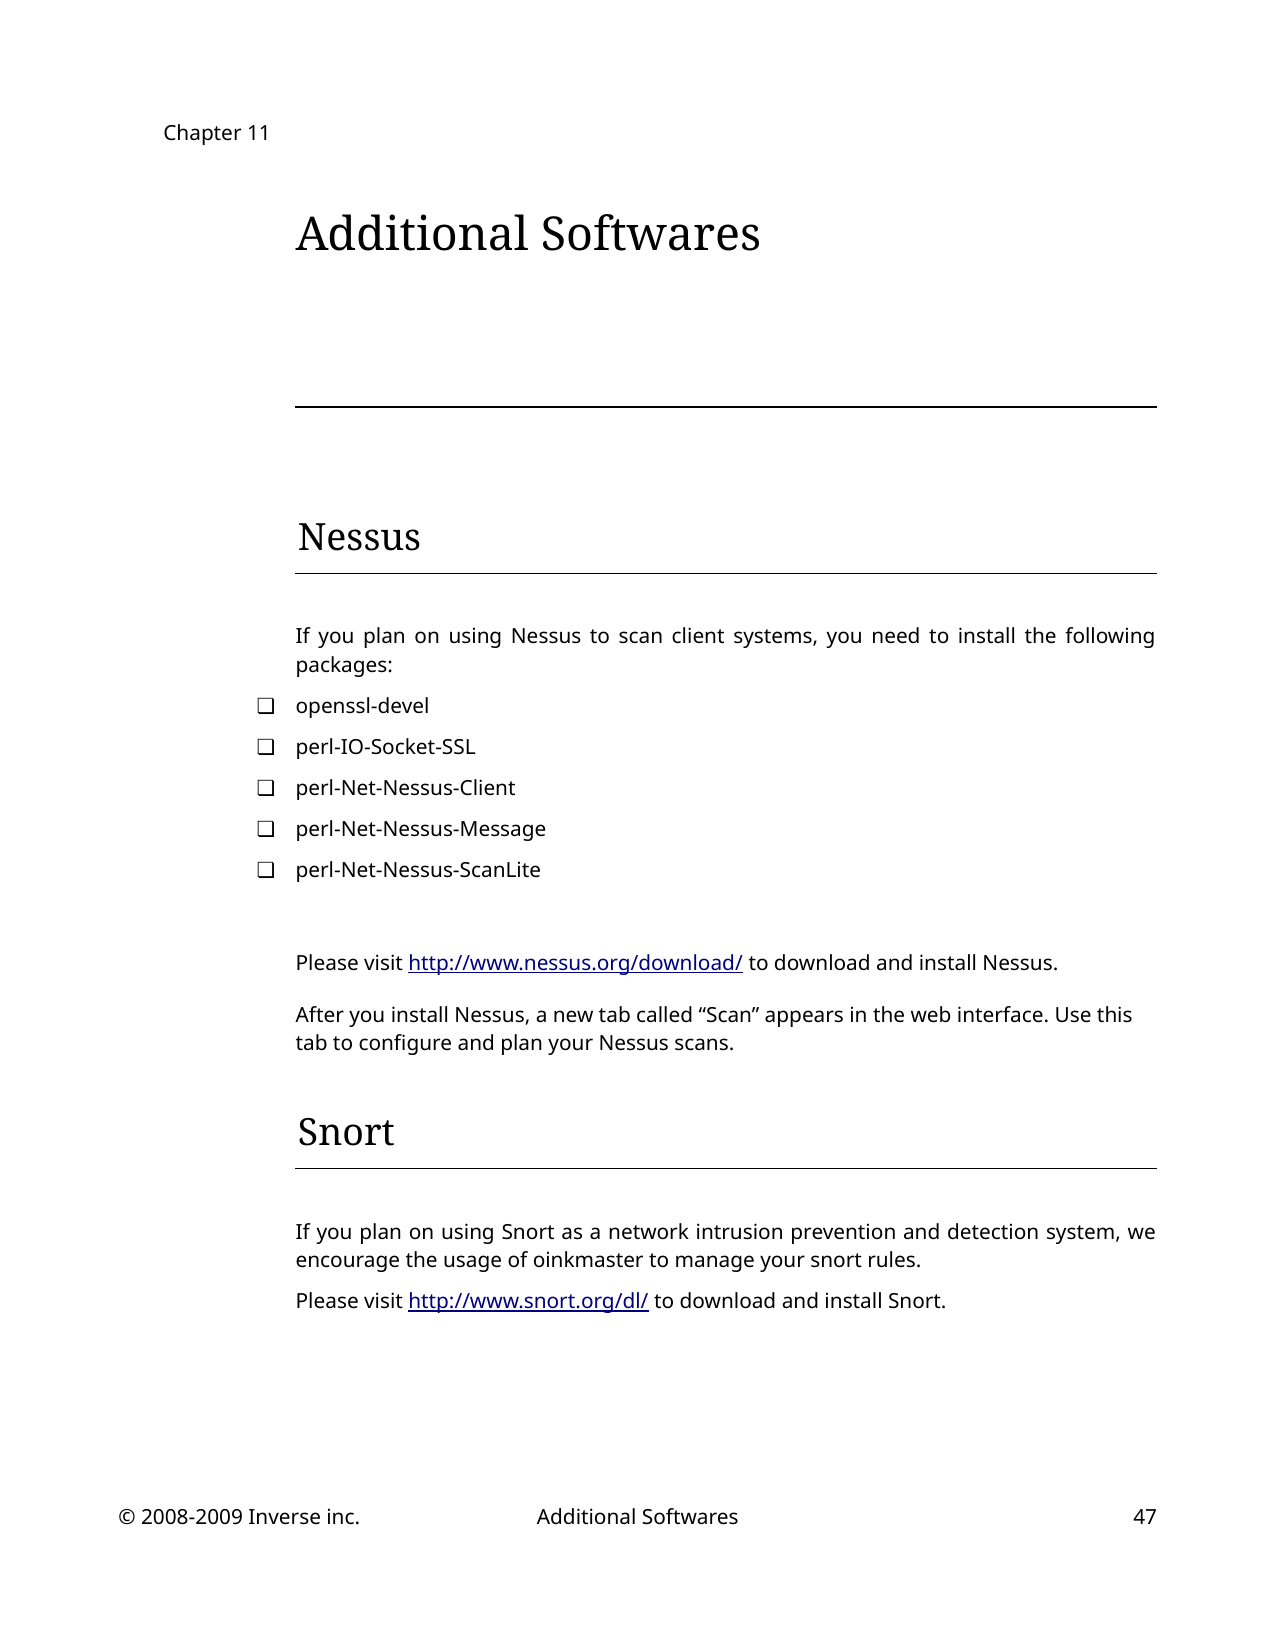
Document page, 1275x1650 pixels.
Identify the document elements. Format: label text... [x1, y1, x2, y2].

list ❏ perl-Net-Nessus-Client [256, 773, 1157, 801]
text If you plan on using Nessus to scan client systems, you need to install the following packages: [295, 622, 1157, 678]
subtitle Snort [295, 1105, 1157, 1168]
subtitle Additional Softwares [295, 201, 1157, 406]
list ❏ openssl-devel [256, 691, 1157, 719]
list ❏ perl-IO-Socket-SSL [256, 732, 1157, 760]
list ❏ perl-Net-Nessus-ScanLite [256, 855, 1157, 883]
list ❏ perl-Net-Nessus-Message [256, 814, 1157, 842]
text If you plan on using Snort as a network intrusion prevention and detection system, we encourage the usage of oinkmaster to manage your snort rules. [295, 1217, 1157, 1274]
text After you install Nessus, a new tab called “Scan” appears in the web interface. Use this tab to configure and plan your Nessus scans. [295, 1000, 1157, 1057]
text Please visit http://www.snort.org/dl/ to download and install Snort. [295, 1286, 1157, 1314]
subtitle Nessus [295, 510, 1157, 573]
text Please visit http://www.nessus.org/download/ to download and install Nessus. [295, 948, 1157, 976]
